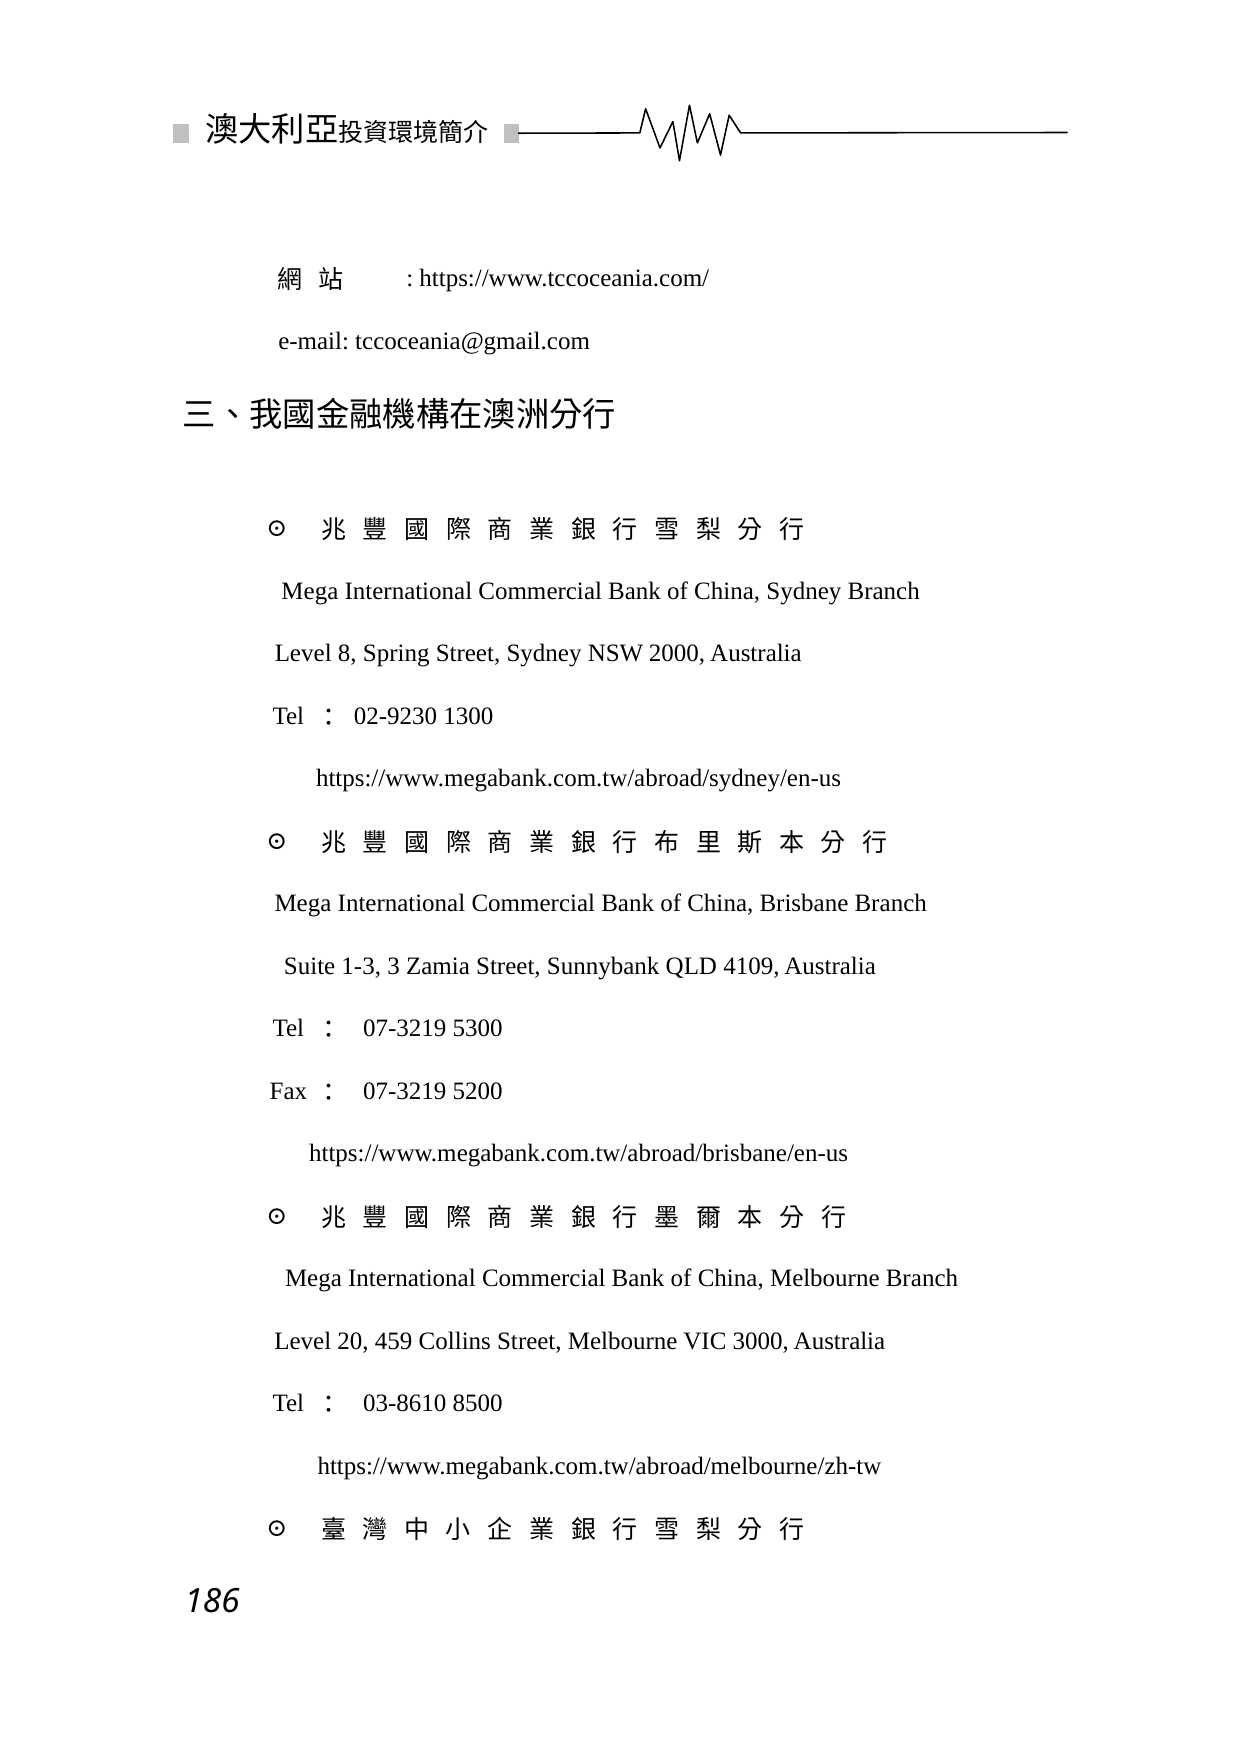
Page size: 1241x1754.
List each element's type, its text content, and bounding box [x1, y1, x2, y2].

text Mega International Commercial Bank of China, Sydney Branch [232, 549, 1058, 611]
text https://www.megabank.com.tw/abroad/melbourne/zh-tw [269, 1424, 1058, 1486]
text Mega International Commercial Bank of China, Brisbane Branch [232, 861, 1058, 924]
text ⊙ 兆豐國際商業銀行墨爾本分行 [232, 1174, 1058, 1236]
text Level 8, Spring Street, Sydney NSW 2000, Australia [232, 611, 1058, 674]
text 網站: https://www.tccoceania.com/ [232, 236, 1058, 299]
text ⊙ 兆豐國際商業銀行布里斯本分行 [232, 799, 1058, 861]
text ⊙ 臺灣中小企業銀行雪梨分行 [232, 1486, 1058, 1549]
text Tel：03-8610 8500 [232, 1361, 1058, 1424]
text https://www.megabank.com.tw/abroad/brisbane/en-us [269, 1111, 1058, 1174]
text Fax：07-3219 5200 [232, 1049, 1058, 1111]
text 三、我國金融機構在澳洲分行 [183, 388, 1058, 436]
text Level 20, 459 Collins Street, Melbourne VIC 3000, Australia [232, 1299, 1058, 1361]
text https://www.megabank.com.tw/abroad/sydney/en-us [269, 736, 1058, 799]
text Mega International Commercial Bank of China, Melbourne Branch [232, 1236, 1058, 1299]
text Suite 1-3, 3 Zamia Street, Sunnybank QLD 4109, Australia [232, 924, 1058, 986]
text ⊙ 兆豐國際商業銀行雪梨分行 [232, 486, 1058, 549]
text e-mail: tccoceania@gmail.com [232, 299, 1058, 361]
text Tel：07-3219 5300 [232, 986, 1058, 1049]
text Tel：02-9230 1300 [232, 674, 1058, 736]
